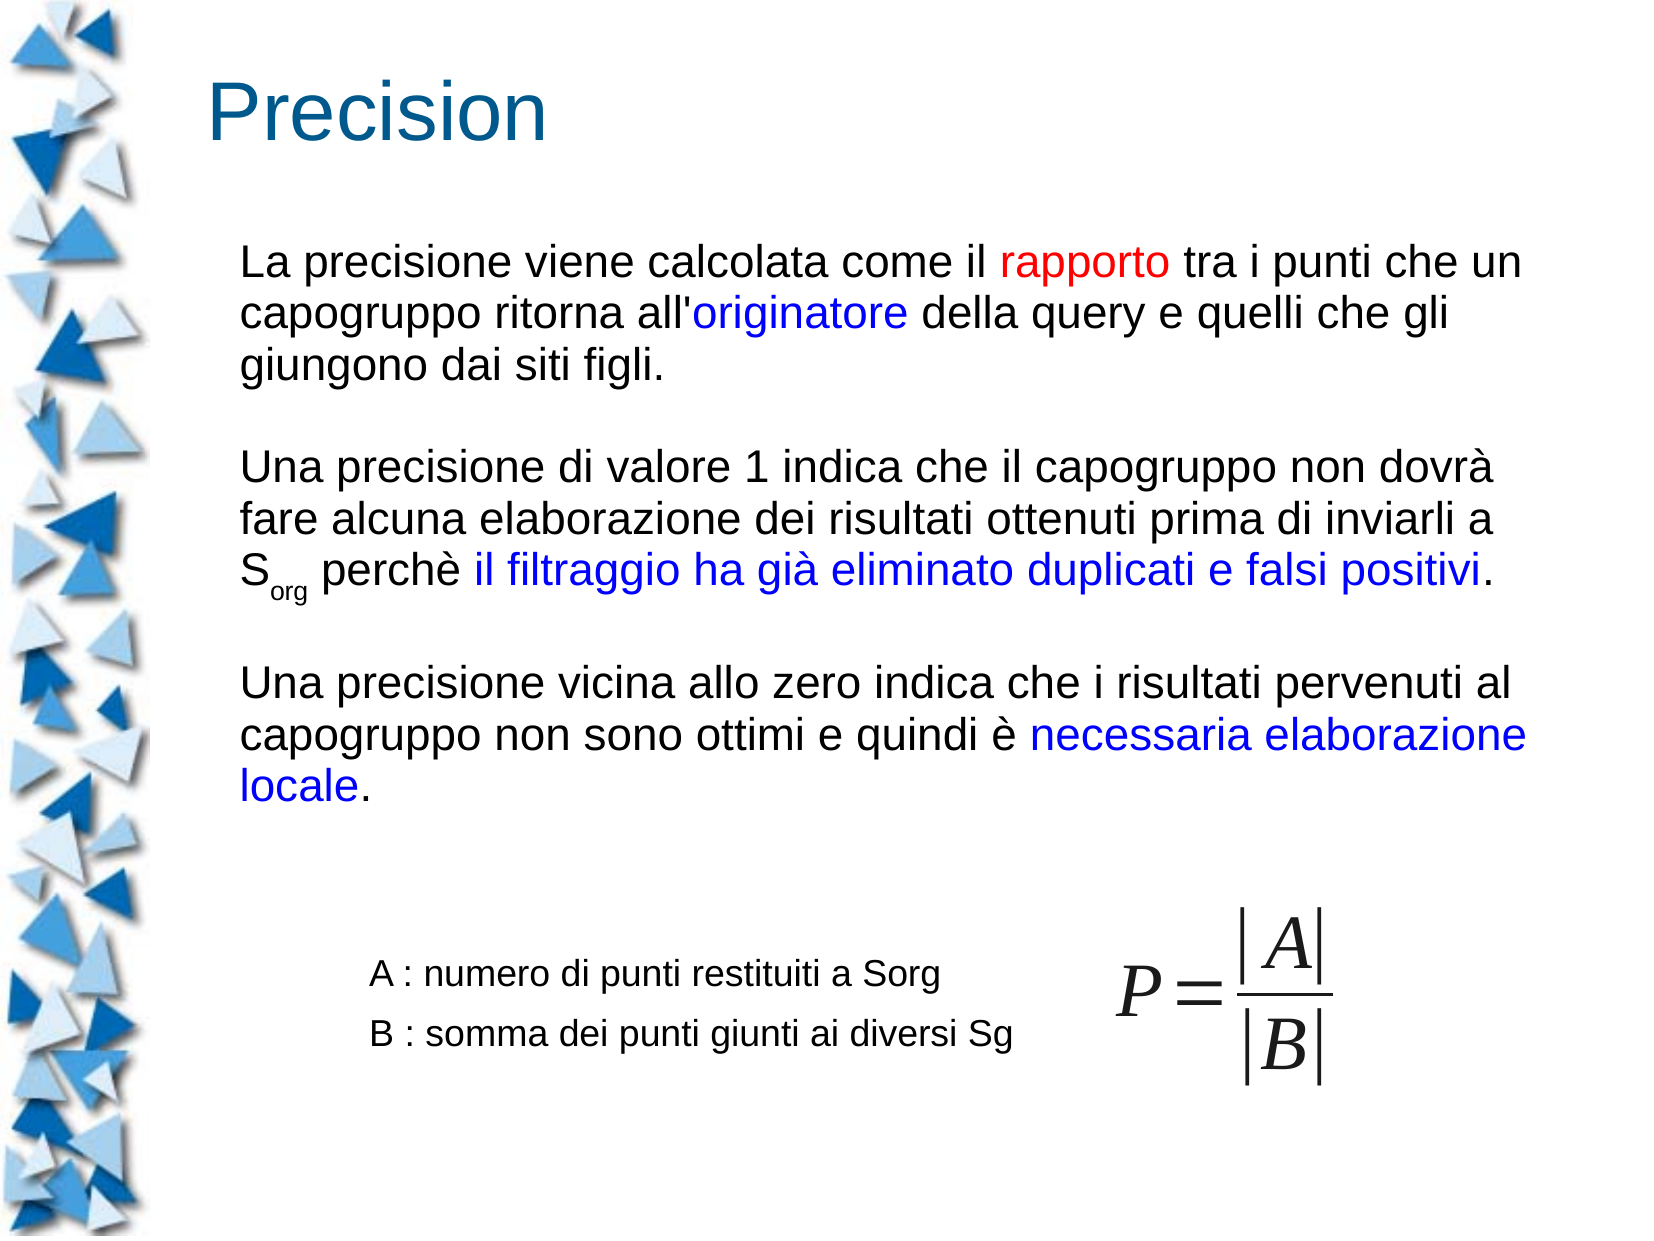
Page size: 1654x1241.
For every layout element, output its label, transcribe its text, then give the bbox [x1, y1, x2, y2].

chart [1092, 896, 1355, 1093]
picture [0, 0, 150, 1236]
text_box A : numero di punti restituiti a Sorg B : somma dei punti giunti ai diversi Sg [354, 944, 1034, 1062]
title Precision [206, 30, 1619, 194]
subtitle La precisione viene calcolata come il rapporto tra i punti che un capogruppo ritorna all'originatore della query e quelli che gli giungono dai siti figli. Una precisione di valore 1 indica che il capogruppo non dovrà fare alcuna elaborazione dei risultati ottenuti prima di inviarli a Sorg perchè il filtraggio ha già eliminato duplicati e falsi positivi. Una precisione vicina allo zero indica che i risultati pervenuti al capogruppo non sono ottimi e quindi è necessaria elaborazione locale. [239, 236, 1565, 812]
